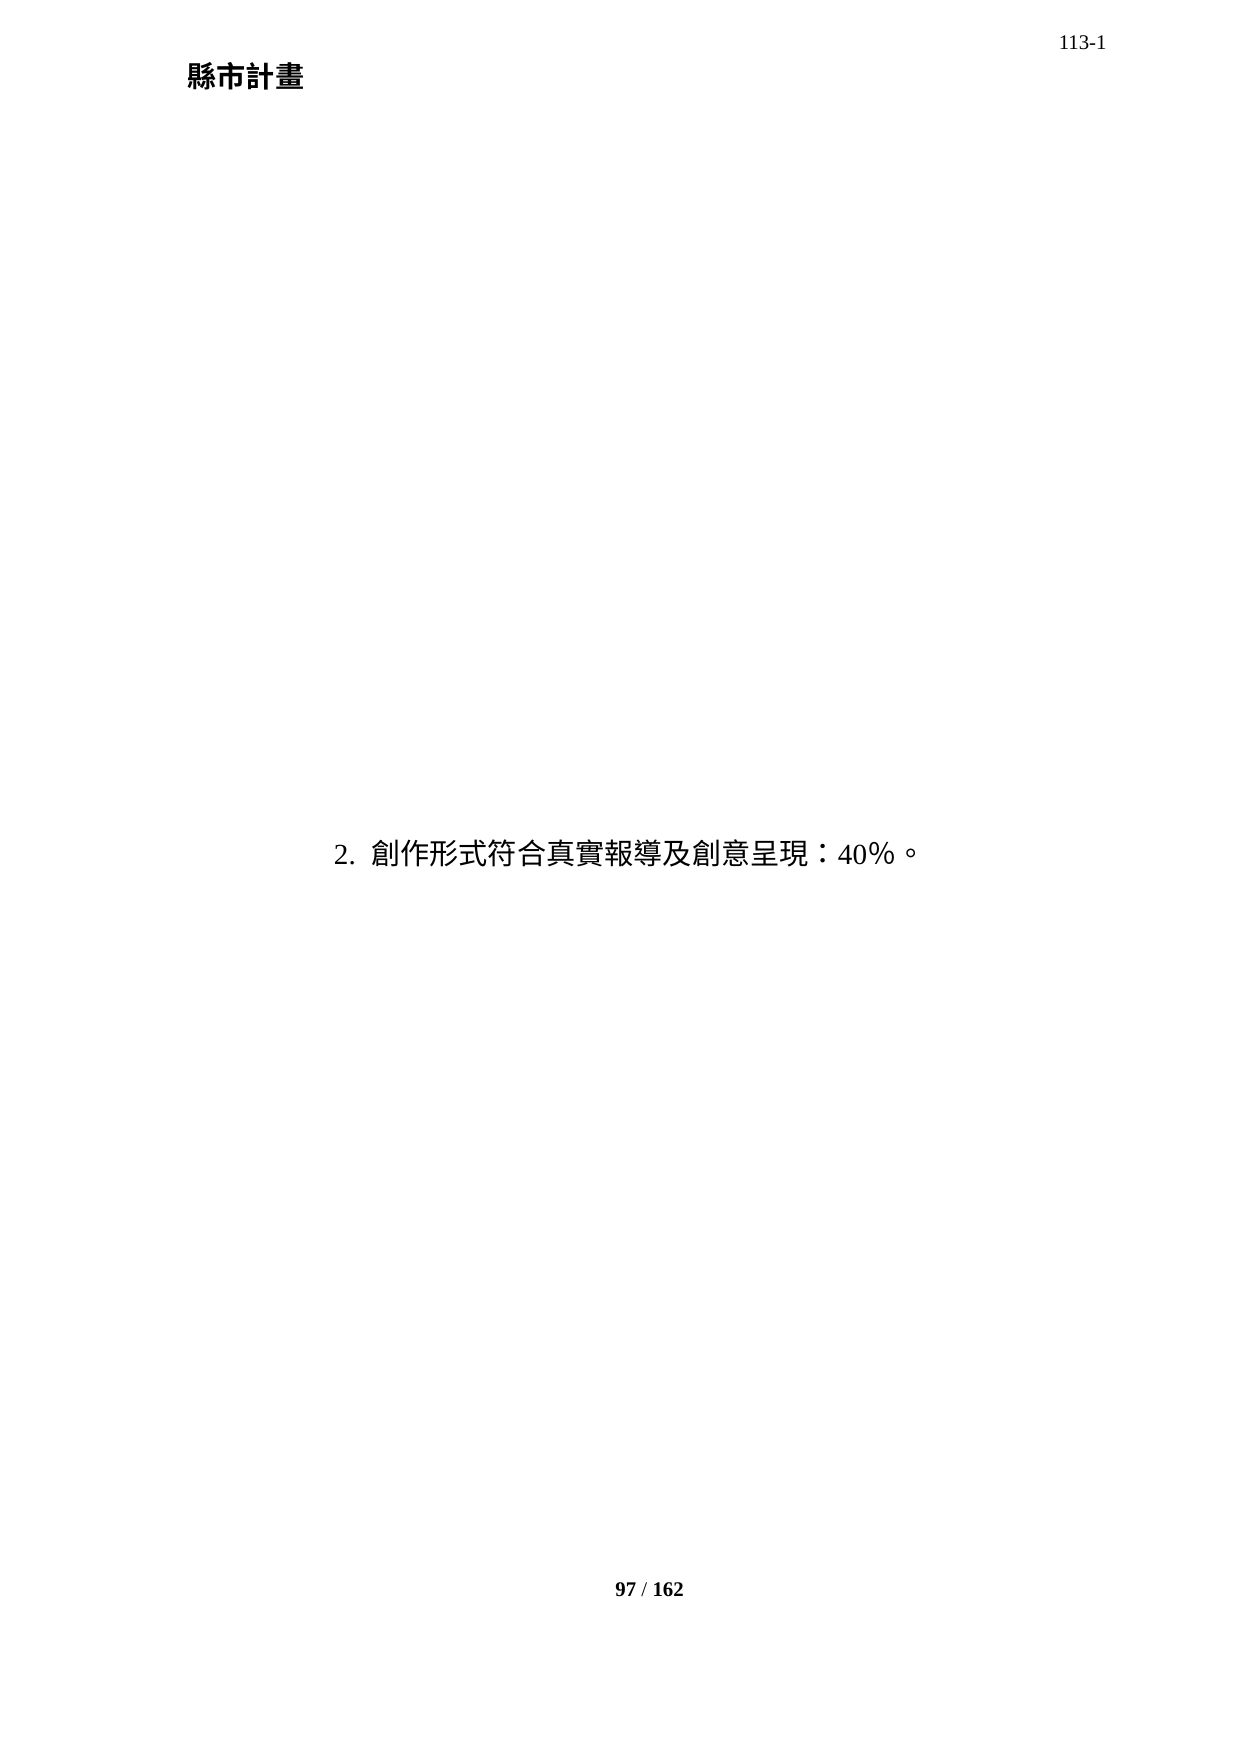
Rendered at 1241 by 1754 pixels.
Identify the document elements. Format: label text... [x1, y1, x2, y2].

list 創作形式符合真實報導及創意呈現：40％。 [334, 831, 1106, 873]
